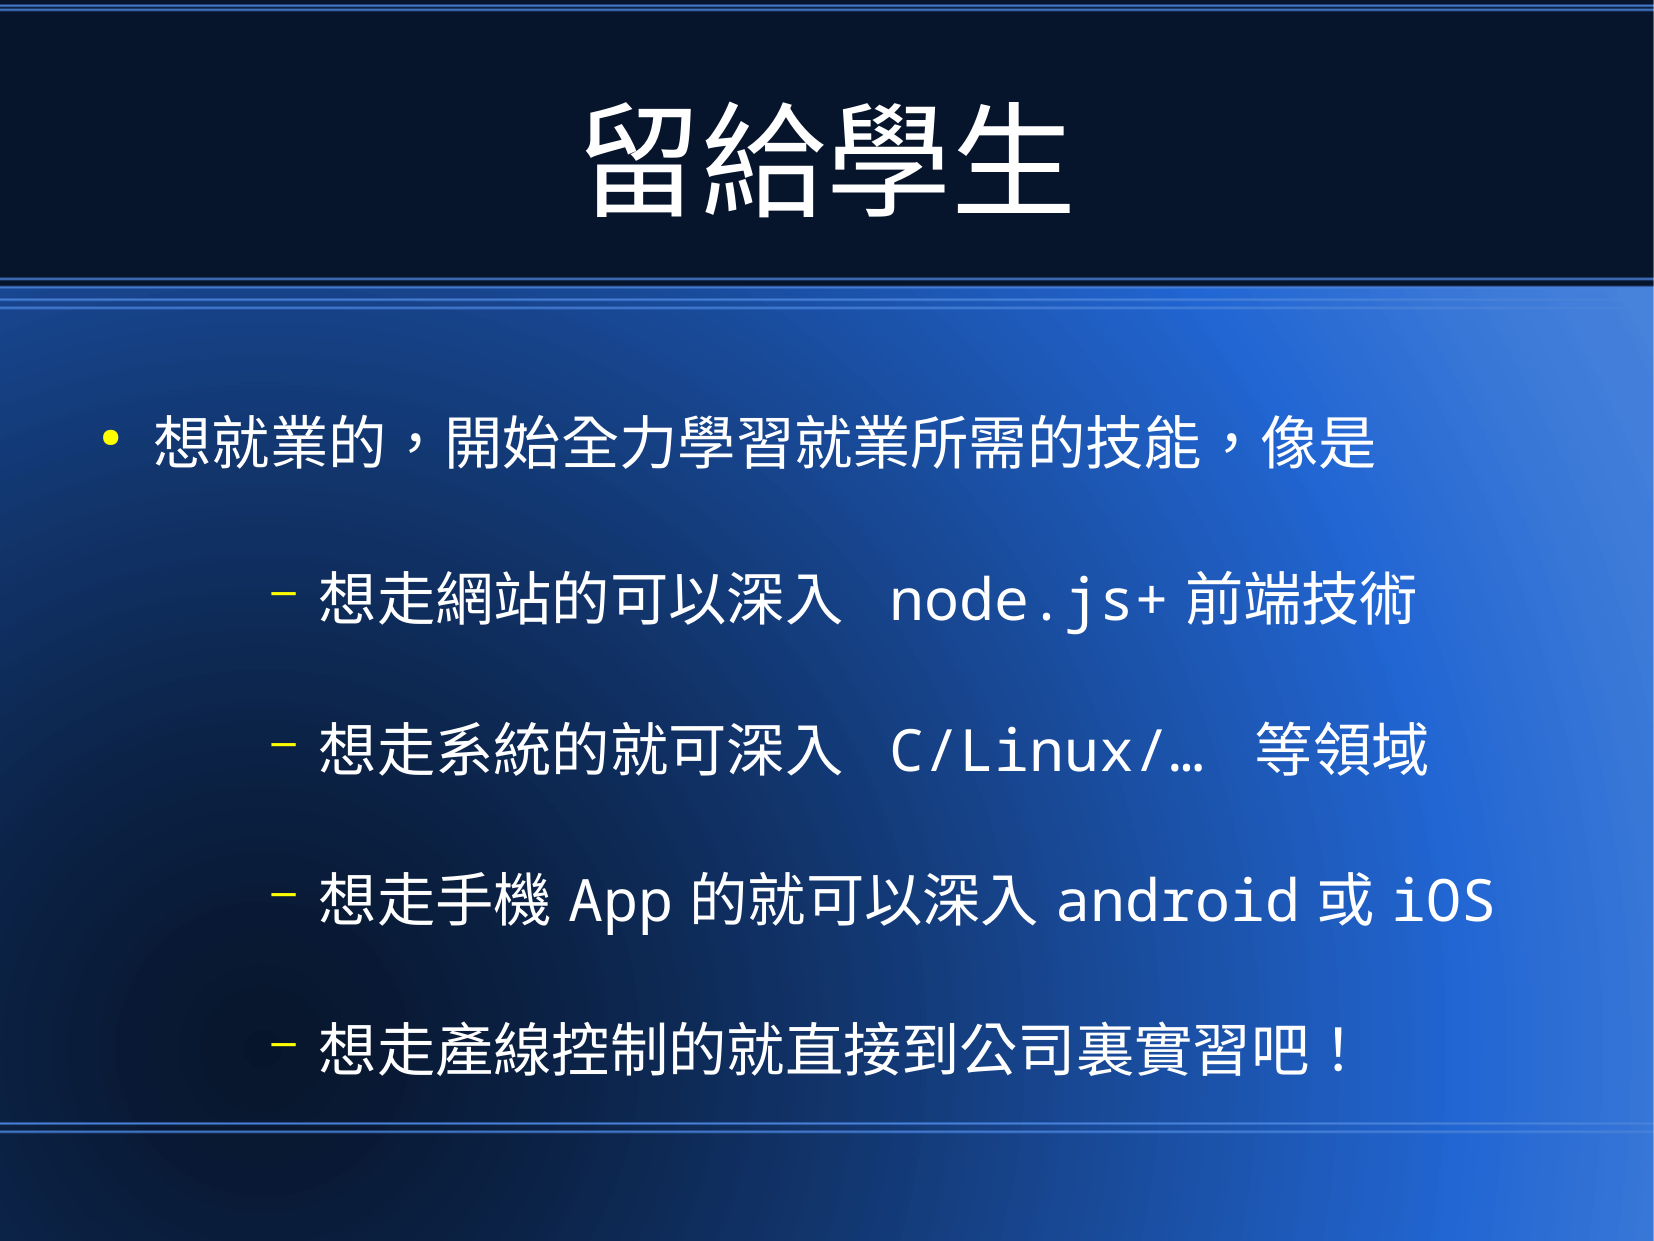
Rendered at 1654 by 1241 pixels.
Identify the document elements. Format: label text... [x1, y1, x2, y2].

picture [0, 0, 1654, 1241]
list 想就業的，開始全力學習就業所需的技能，像是 想走網站的可以深入 node.js+前端技術 想走系統的就可深入 C/Linux/… 等領域 想走手機App的就可以深入android或iOS 想走產線控制的就直接到公司裏實習吧！ [82, 355, 1571, 1241]
title 留給學生 [82, 49, 1571, 257]
